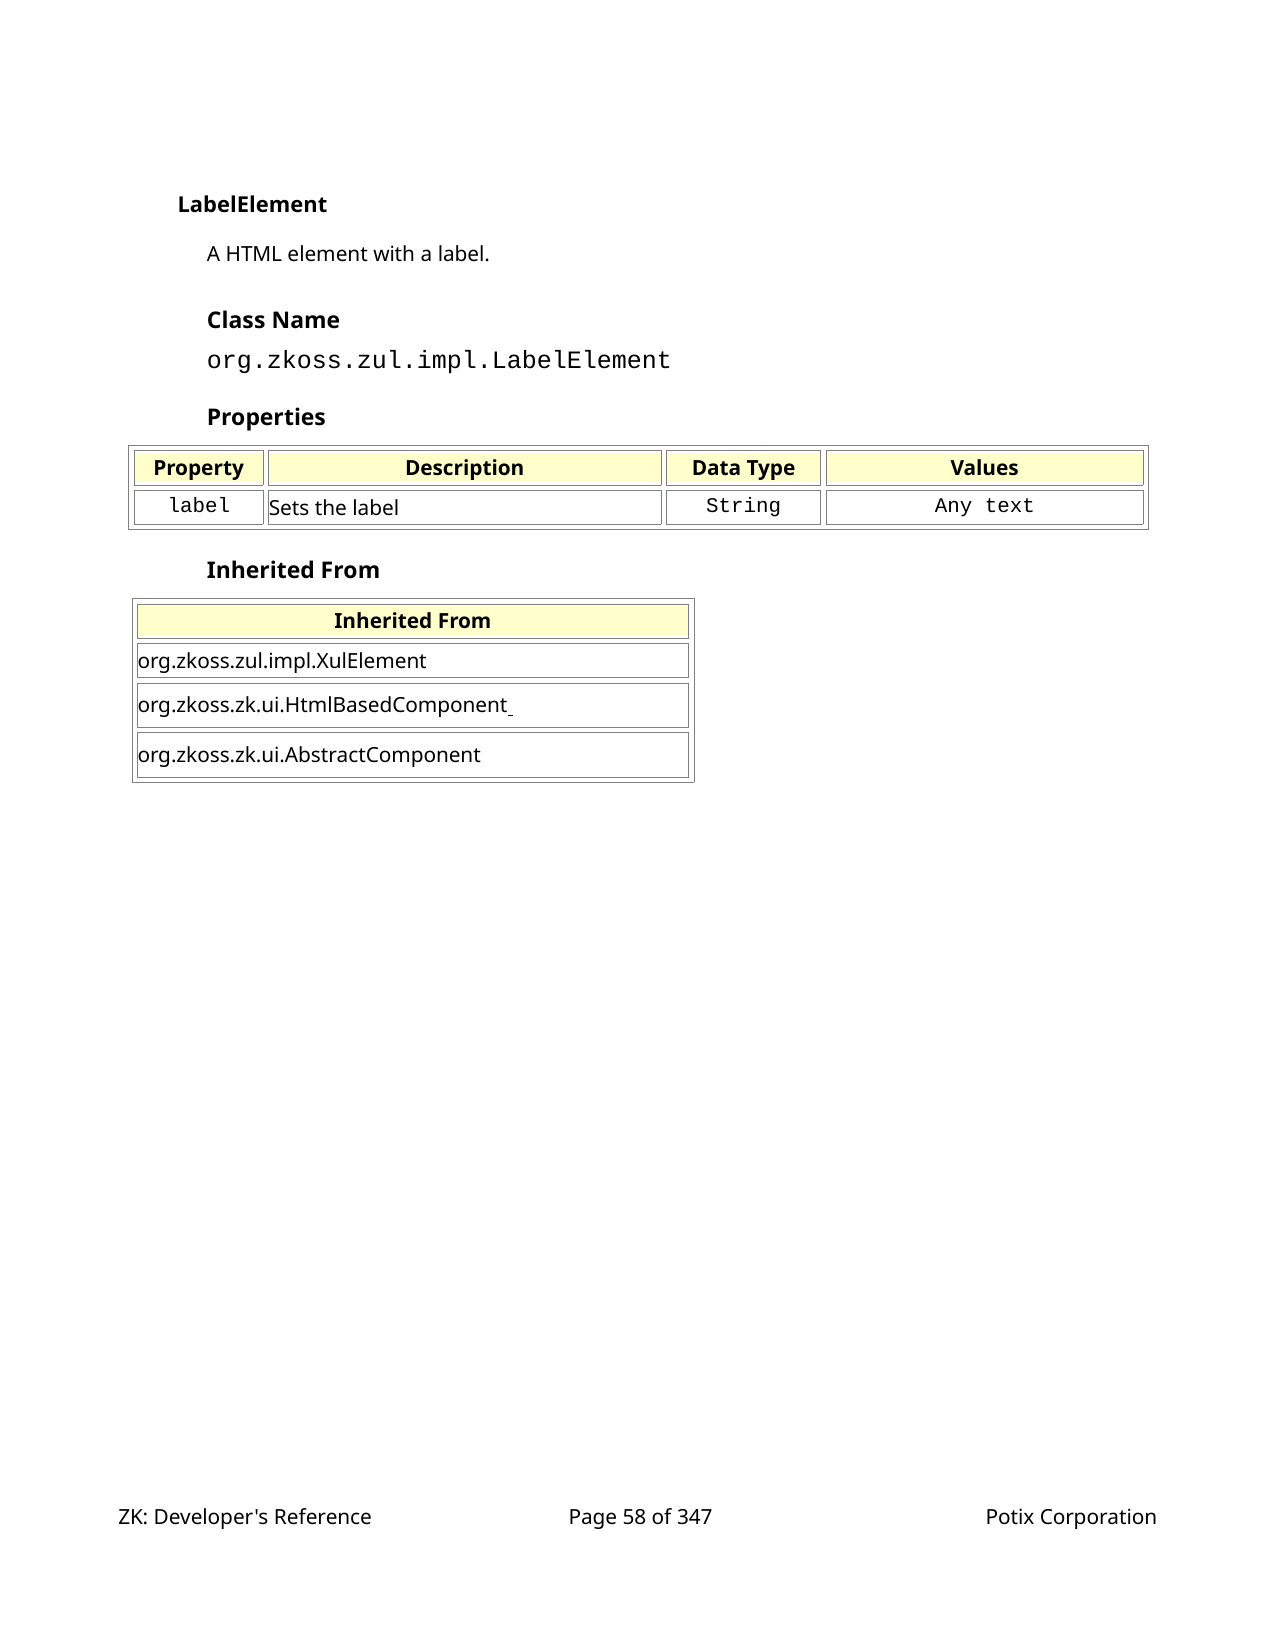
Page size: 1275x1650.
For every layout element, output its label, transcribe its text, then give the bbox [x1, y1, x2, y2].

table_header Property [131, 446, 266, 484]
table_header Description [266, 446, 664, 484]
table_cell Sets the label [266, 485, 664, 524]
text A HTML element with a label. [207, 239, 1157, 268]
text org.zkoss.zul.impl.LabelElement [207, 348, 1157, 376]
table_header Inherited From [134, 599, 691, 638]
subtitle Inherited From [207, 554, 1157, 586]
subtitle LabelElement [177, 189, 1157, 219]
table_header Values [823, 446, 1146, 484]
table_cell label [131, 485, 266, 524]
table_cell org.zkoss.zul.impl.XulElement [134, 638, 691, 677]
subtitle Class Name [207, 304, 1157, 336]
subtitle Properties [207, 401, 1157, 432]
table_cell org.zkoss.zk.ui.HtmlBasedComponent [134, 677, 691, 727]
table_header Data Type [664, 446, 823, 484]
table_cell String [664, 485, 823, 524]
table_cell org.zkoss.zk.ui.AbstractComponent [134, 727, 691, 777]
table_cell Any text [823, 485, 1146, 524]
